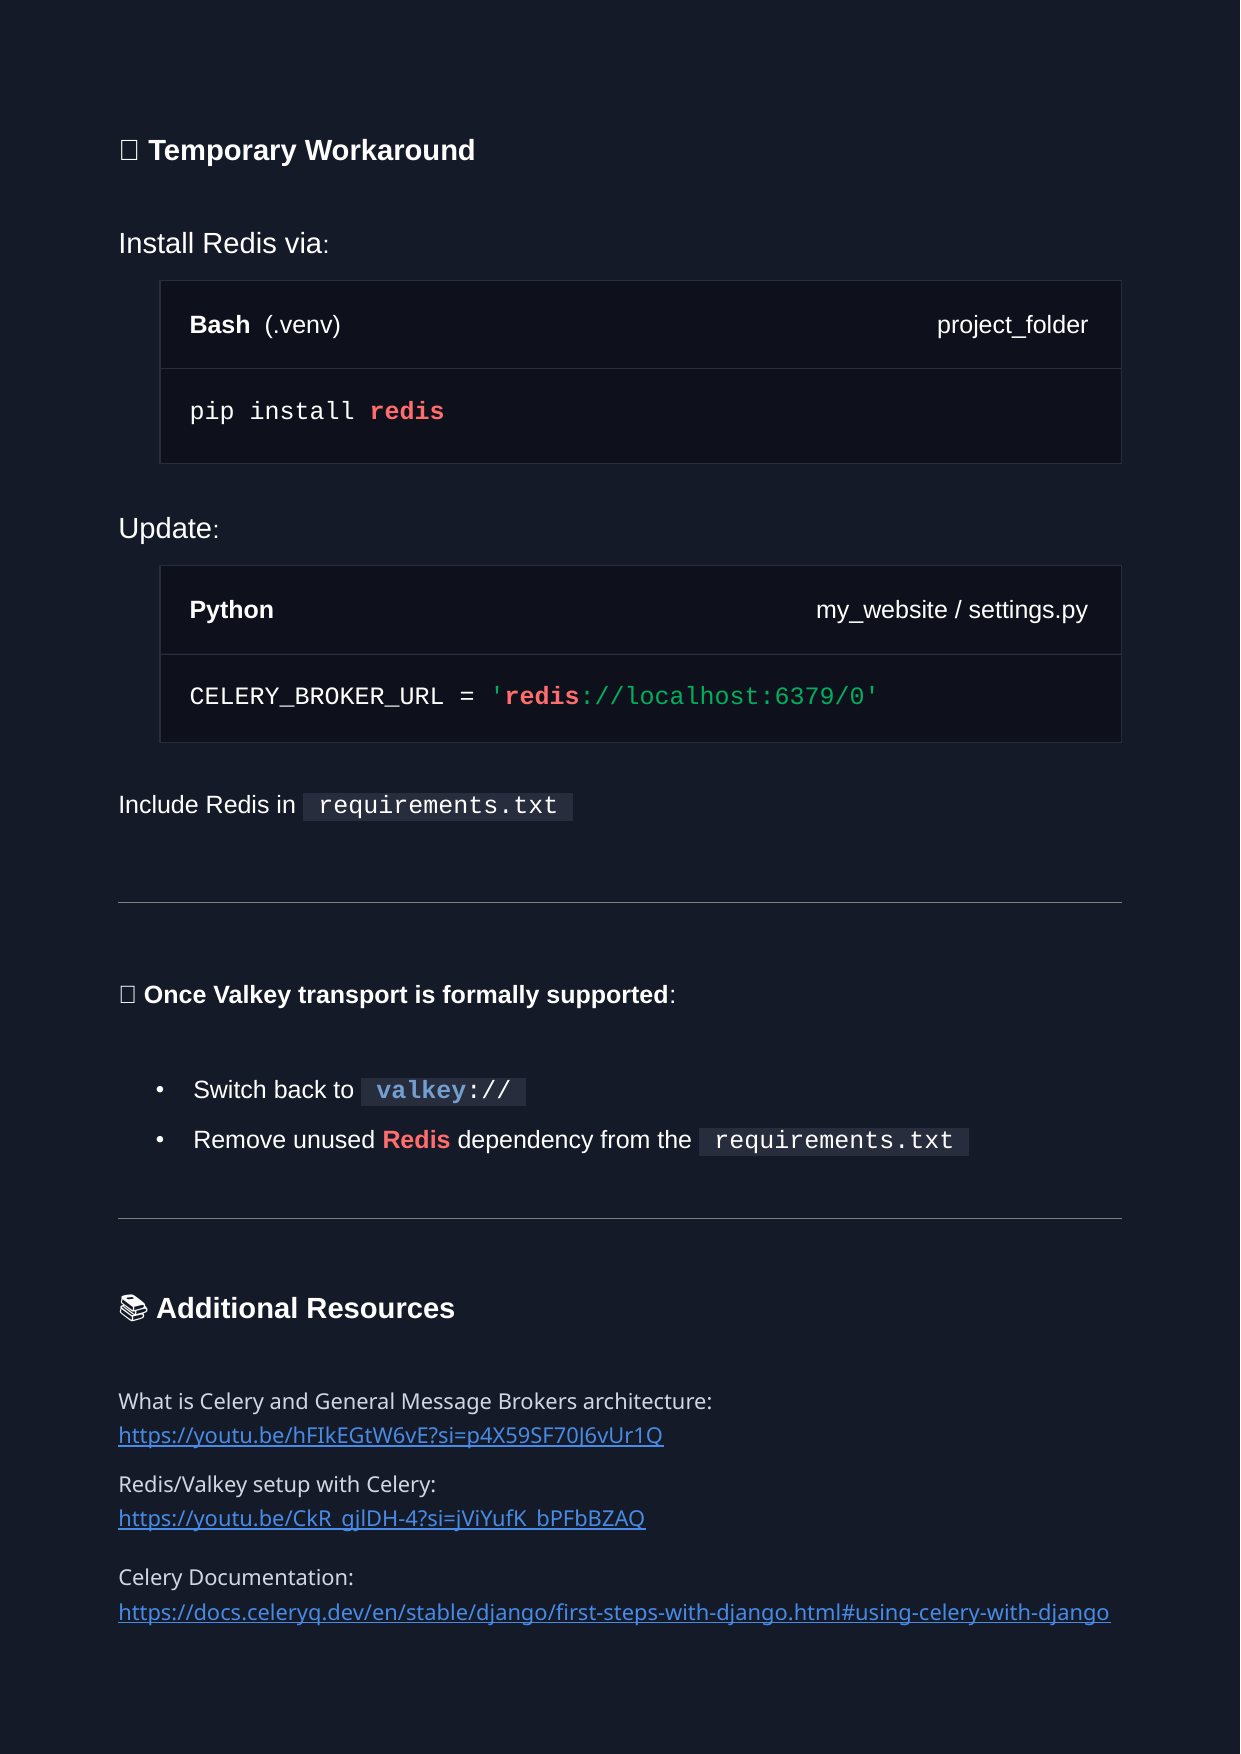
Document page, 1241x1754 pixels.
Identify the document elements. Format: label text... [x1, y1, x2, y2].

list Switch back to valkey:// [156, 1075, 1122, 1106]
text Update: [118, 512, 1122, 545]
text Include Redis in requirements.txt [118, 790, 1122, 821]
table_cell pip install redis [161, 369, 1121, 463]
list Remove unused Redis dependency from the requirements.txt [156, 1125, 1122, 1156]
text What is Celery and General Message Brokers architecture: https://youtu.be/hFIkEGtW6vE?si=p4X59SF70J6vUr1Q [118, 1386, 1122, 1450]
text 💡 Once Valkey transport is formally supported: [118, 979, 1122, 1008]
subtitle 🔄 Temporary Workaround [118, 133, 1122, 166]
subtitle 📚 Additional Resources [118, 1291, 1122, 1325]
text Redis/Valkey setup with Celery: https://youtu.be/CkR_gjlDH-4?si=jViYufK_bPFbBZAQ [118, 1469, 1122, 1533]
table_cell CELERY_BROKER_URL = 'redis://localhost:6379/0' [161, 655, 1121, 742]
text Install Redis via: [118, 226, 1122, 260]
table_header Python my_website / settings.py [161, 566, 1121, 653]
text Celery Documentation: https://docs.celeryq.dev/en/stable/django/first-steps-with-django.html#using-celery-with-django [118, 1562, 1122, 1626]
table_header Bash (.venv) project_folder [161, 281, 1121, 368]
